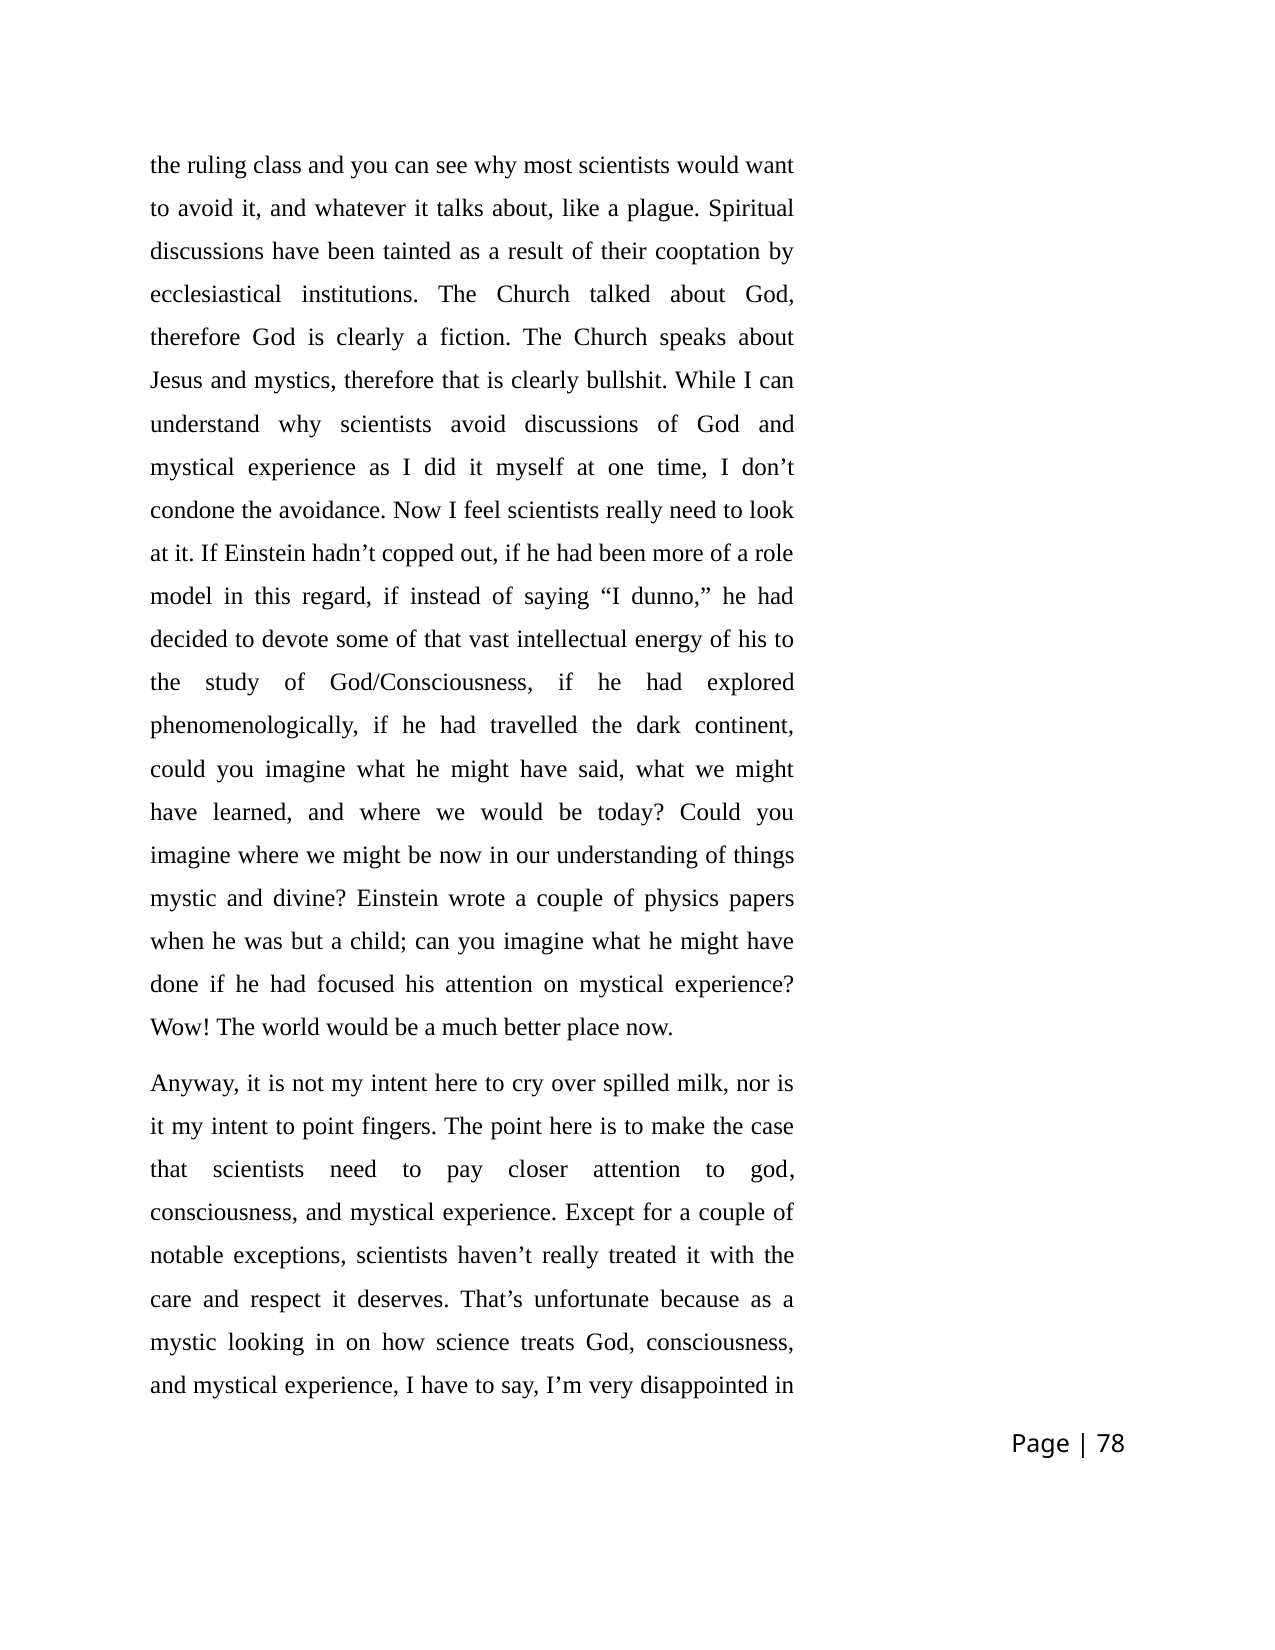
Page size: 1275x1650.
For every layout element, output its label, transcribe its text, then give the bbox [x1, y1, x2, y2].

text the ruling class and you can see why most scientists would want to avoid it, and whatever it talks about, like a plague. Spiritual discussions have been tainted as a result of their cooptation by ecclesiastical institutions. The Church talked about God, therefore God is clearly a fiction. The Church speaks about Jesus and mystics, therefore that is clearly bullshit. While I can understand why scientists avoid discussions of God and mystical experience as I did it myself at one time, I don’t condone the avoidance. Now I feel scientists really need to look at it. If Einstein hadn’t copped out, if he had been more of a role model in this regard, if instead of saying “I dunno,” he had decided to devote some of that vast intellectual energy of his to the study of God/Consciousness, if he had explored phenomenologically, if he had travelled the dark continent, could you imagine what he might have said, what we might have learned, and where we would be today? Could you imagine where we might be now in our understanding of things mystic and divine? Einstein wrote a couple of physics papers when he was but a child; can you imagine what he might have done if he had focused his attention on mystical experience? Wow! The world would be a much better place now. [150, 150, 795, 1041]
text Anyway, it is not my intent here to cry over spilled milk, nor is it my intent to point fingers. The point here is to make the case that scientists need to pay closer attention to god, consciousness, and mystical experience. Except for a couple of notable exceptions, scientists haven’t really treated it with the care and respect it deserves. That’s unfortunate because as a mystic looking in on how science treats God, consciousness, and mystical experience, I have to say, I’m very disappointed in [150, 1068, 795, 1399]
